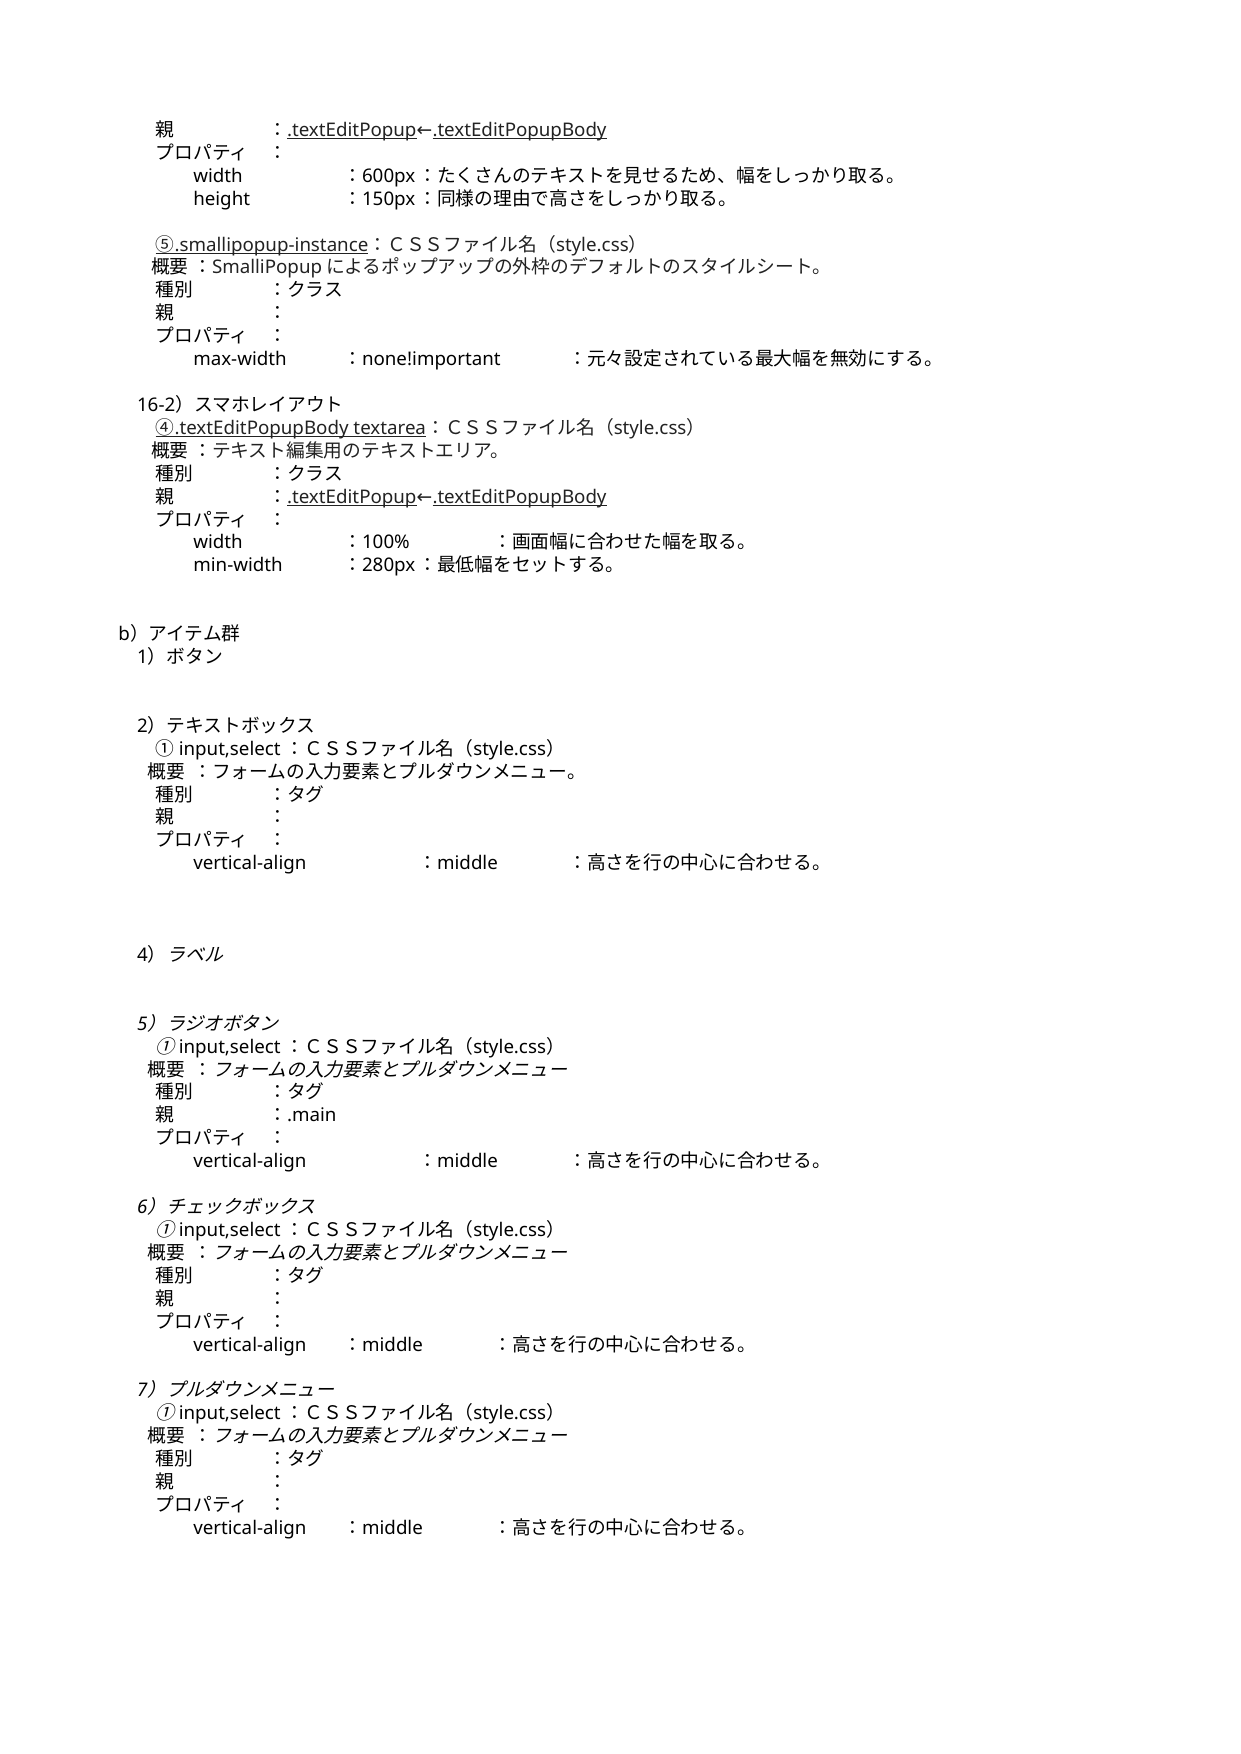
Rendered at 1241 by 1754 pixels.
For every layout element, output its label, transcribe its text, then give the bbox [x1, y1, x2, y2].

text ⑤.smallipopup-instance：ＣＳＳファイル名（style.css） [118, 233, 1122, 256]
text vertical-align ：middle ：高さを行の中心に合わせる。 [118, 1516, 1122, 1539]
text ① input,select ：ＣＳＳファイル名（style.css） [118, 1035, 1122, 1058]
text 概要 ：フォームの入力要素とプルダウンメニュー。 [118, 760, 1122, 783]
text 7）プルダウンメニュー [118, 1378, 1122, 1401]
text 種別 ：タグ [118, 1264, 1122, 1287]
text 概要 ：SmalliPopupによるポップアップの外枠のデフォルトのスタイルシート。 [118, 256, 1122, 278]
text height ：150px ：同様の理由で高さをしっかり取る。 [118, 187, 1122, 210]
text 4）ラベル [118, 943, 1122, 966]
text 親 ：.main [118, 1103, 1122, 1126]
text プロパティ ： [118, 508, 1122, 531]
text プロパティ ： [118, 1493, 1122, 1516]
text 6）チェックボックス [118, 1195, 1122, 1218]
text 概要 ：フォームの入力要素とプルダウンメニュー [118, 1058, 1122, 1081]
text 1）ボタン [118, 645, 1122, 668]
text b）アイテム群 [118, 622, 1122, 645]
text 5）ラジオボタン [118, 1012, 1122, 1035]
text プロパティ ： [118, 141, 1122, 164]
text プロパティ ： [118, 324, 1122, 347]
text ④.textEditPopupBody textarea：ＣＳＳファイル名（style.css） [118, 416, 1122, 439]
text 16-2）スマホレイアウト [118, 393, 1122, 416]
text プロパティ ： [118, 828, 1122, 851]
text width ：100% ：画面幅に合わせた幅を取る。 [118, 531, 1122, 553]
text 概要 ：フォームの入力要素とプルダウンメニュー [118, 1241, 1122, 1264]
text ① input,select ：ＣＳＳファイル名（style.css） [118, 737, 1122, 760]
text 種別 ：タグ [118, 1447, 1122, 1470]
text 種別 ：クラス [118, 462, 1122, 485]
text 種別 ：クラス [118, 278, 1122, 301]
text vertical-align ：middle ：高さを行の中心に合わせる。 [118, 1149, 1122, 1172]
text プロパティ ： [118, 1310, 1122, 1333]
text 親 ： [118, 1287, 1122, 1310]
text 親 ：.textEditPopup←.textEditPopupBody [118, 118, 1122, 141]
text 親 ： [118, 806, 1122, 828]
text ① input,select ：ＣＳＳファイル名（style.css） [118, 1218, 1122, 1241]
text max-width ：none!important ：元々設定されている最大幅を無効にする。 [118, 347, 1122, 370]
text 種別 ：タグ [118, 783, 1122, 806]
text min-width ：280px ：最低幅をセットする。 [118, 553, 1122, 576]
text 親 ：.textEditPopup←.textEditPopupBody [118, 485, 1122, 508]
text 概要 ：テキスト編集用のテキストエリア。 [118, 439, 1122, 462]
text vertical-align ：middle ：高さを行の中心に合わせる。 [118, 851, 1122, 874]
text 親 ： [118, 301, 1122, 324]
text プロパティ ： [118, 1126, 1122, 1149]
text 2）テキストボックス [118, 714, 1122, 737]
text ① input,select ：ＣＳＳファイル名（style.css） [118, 1401, 1122, 1424]
text 親 ： [118, 1470, 1122, 1493]
text width ：600px ：たくさんのテキストを見せるため、幅をしっかり取る。 [118, 164, 1122, 187]
text 概要 ：フォームの入力要素とプルダウンメニュー [118, 1424, 1122, 1447]
text 種別 ：タグ [118, 1081, 1122, 1103]
text vertical-align ：middle ：高さを行の中心に合わせる。 [118, 1333, 1122, 1356]
